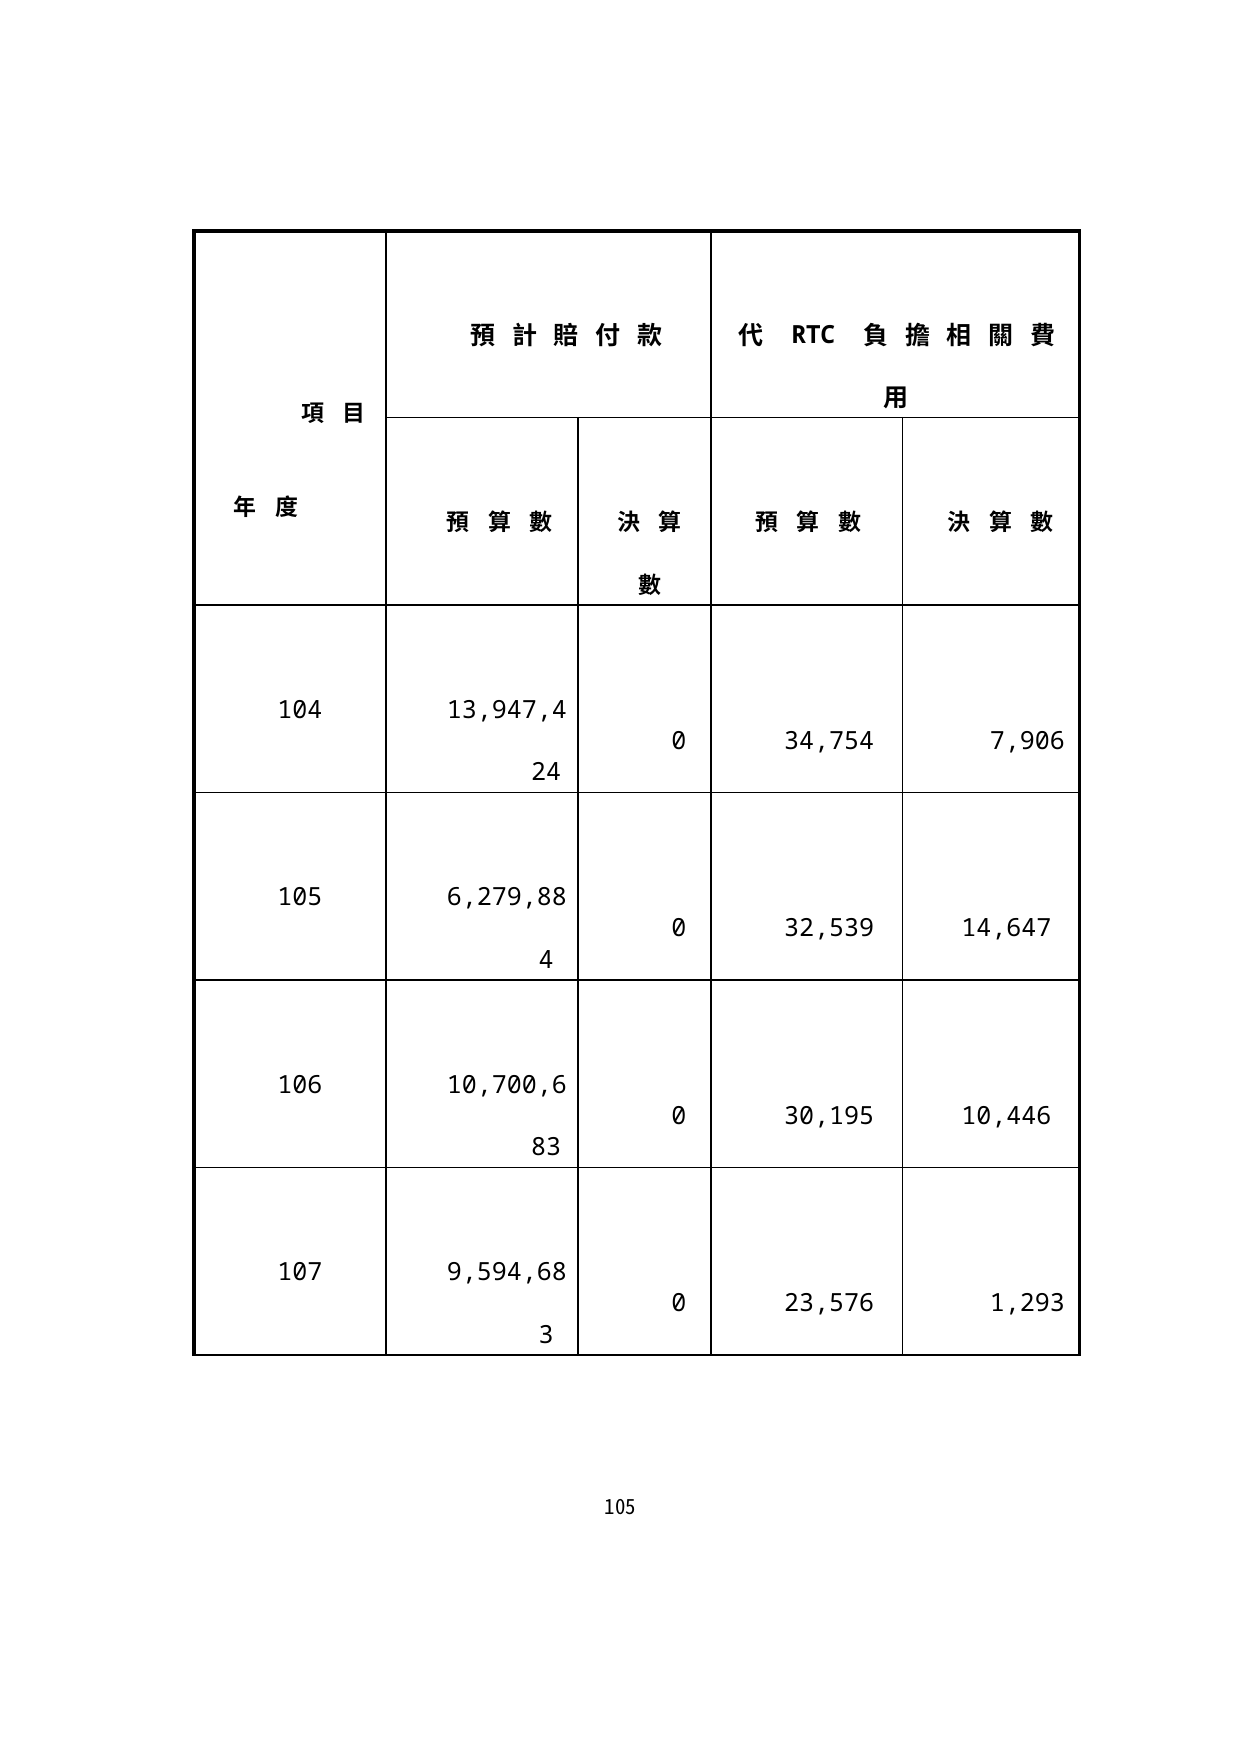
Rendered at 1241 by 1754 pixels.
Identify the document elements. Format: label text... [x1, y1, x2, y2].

table_cell 決算數 [579, 418, 710, 604]
table_cell 14,647 [903, 793, 1078, 979]
table_cell 30,195 [712, 981, 902, 1167]
table_cell 預算數 [387, 418, 577, 604]
table_cell 23,576 [712, 1168, 902, 1354]
table_cell 34,754 [712, 606, 902, 792]
table_cell 105 [196, 793, 385, 979]
table_cell 預算數 [712, 418, 902, 604]
table_cell 7,906 [903, 606, 1078, 792]
table_cell 決算數 [903, 418, 1078, 604]
table_cell 0 [579, 1168, 710, 1354]
table_cell 104 [196, 606, 385, 792]
table_cell 0 [579, 793, 710, 979]
table_header 預計賠付款 [387, 233, 710, 417]
table_cell 9,594,683 [387, 1168, 577, 1354]
table_cell 10,700,683 [387, 981, 577, 1167]
table_cell 1,293 [903, 1168, 1078, 1354]
table_cell 6,279,884 [387, 793, 577, 979]
table_header 代RTC負擔相關費用 [712, 233, 1078, 417]
table_cell 13,947,424 [387, 606, 577, 792]
table_header 項目 年度 [196, 233, 385, 604]
table_cell 32,539 [712, 793, 902, 979]
table_cell 0 [579, 606, 710, 792]
table_cell 107 [196, 1168, 385, 1354]
table_cell 10,446 [903, 981, 1078, 1167]
table_cell 0 [579, 981, 710, 1167]
table_cell 106 [196, 981, 385, 1167]
